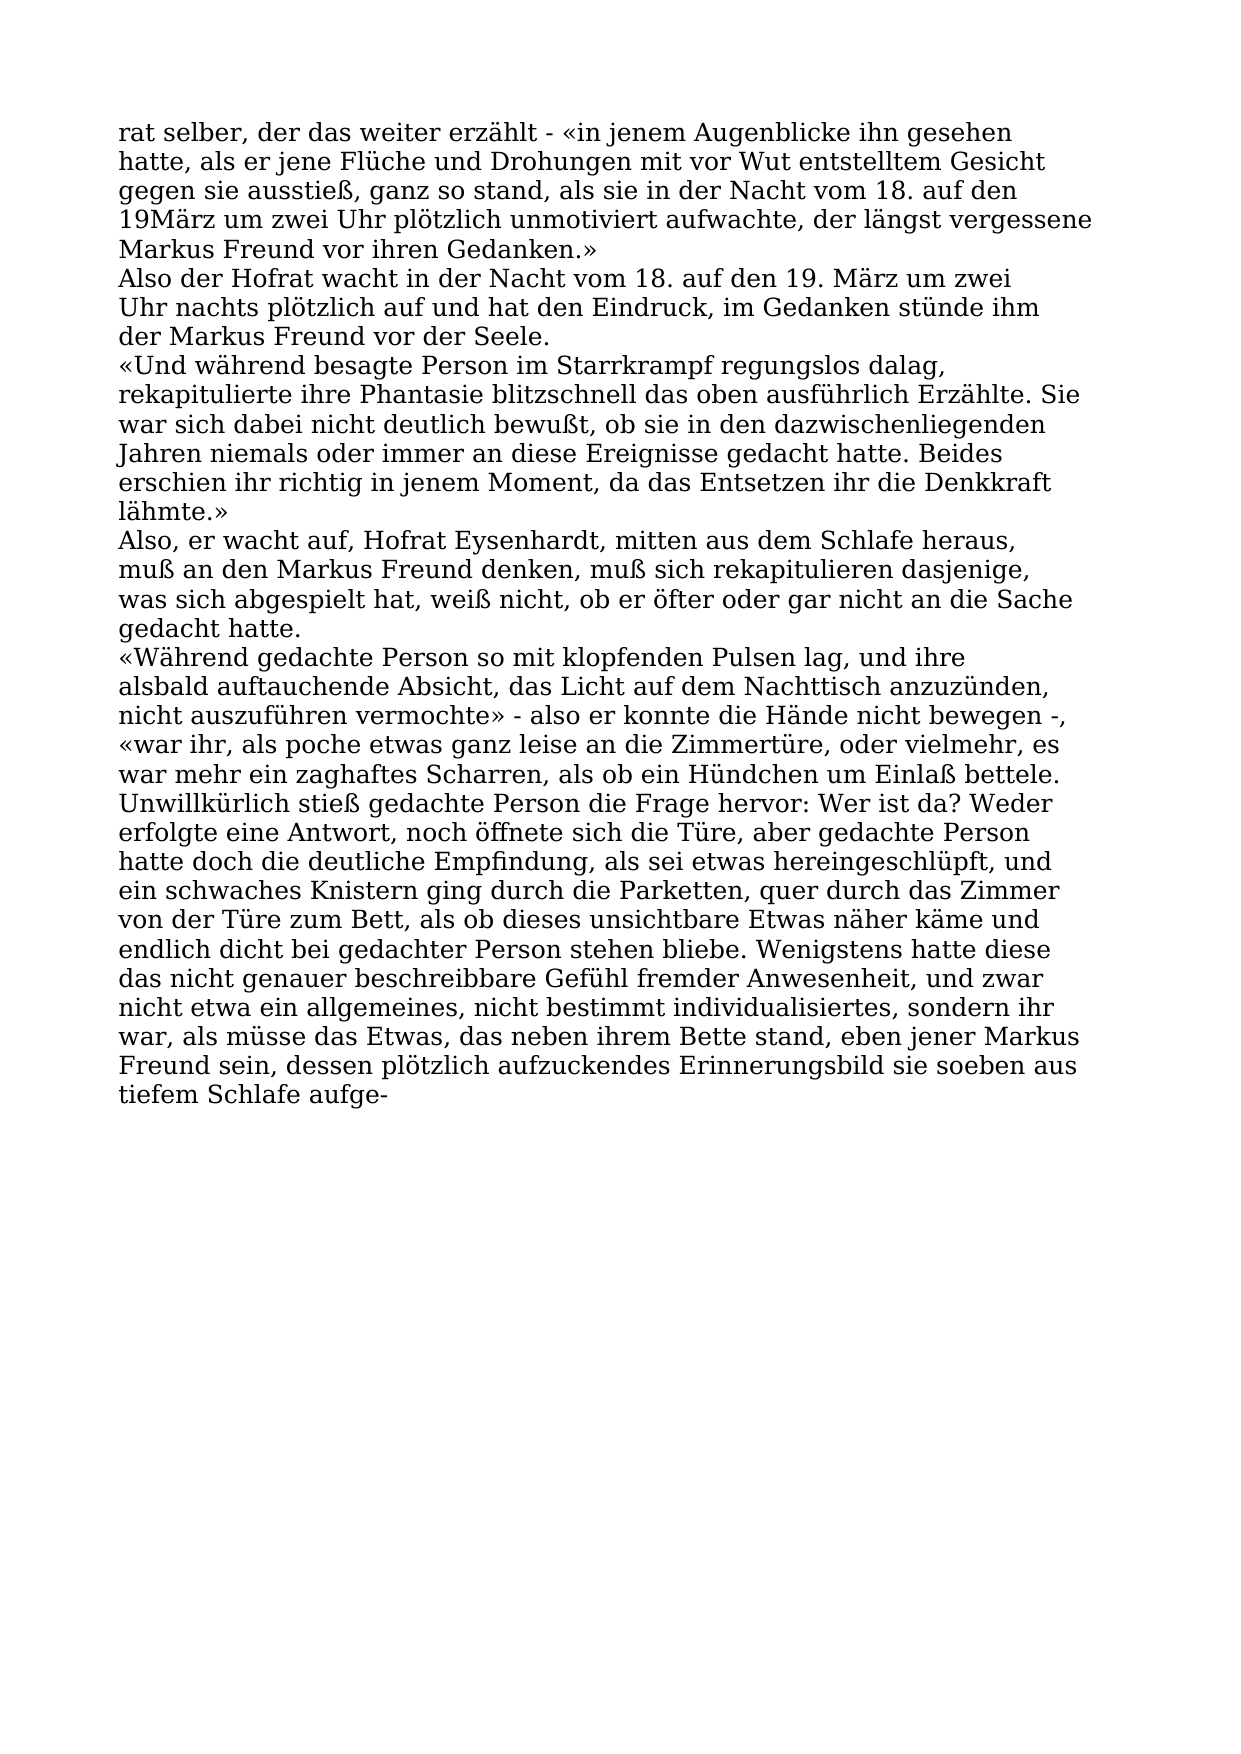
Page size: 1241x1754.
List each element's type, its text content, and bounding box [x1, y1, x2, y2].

text «Und während besagte Person im Starrkrampf regungslos dalag, [118, 351, 1122, 381]
text «war ihr, als poche etwas ganz leise an die Zimmertüre, oder vielmehr, es [118, 731, 1122, 760]
text der Markus Freund vor der Seele. [118, 322, 1122, 351]
text rekapitulierte ihre Phantasie blitzschnell das oben ausführlich Erzählte. Sie [118, 381, 1122, 410]
text war sich dabei nicht deutlich bewußt, ob sie in den dazwischenliegenden [118, 410, 1122, 439]
text rat selber, der das weiter erzählt - «in jenem Augenblicke ihn gesehen [118, 118, 1122, 147]
text war mehr ein zaghaftes Scharren, als ob ein Hündchen um Einlaß bettele. [118, 760, 1122, 789]
text Unwillkürlich stieß gedachte Person die Frage hervor: Wer ist da? Weder [118, 789, 1122, 818]
text ein schwaches Knistern ging durch die Parketten, quer durch das Zimmer [118, 876, 1122, 906]
text Freund sein, dessen plötzlich aufzuckendes Erinnerungsbild sie soeben aus [118, 1051, 1122, 1081]
text nicht etwa ein allgemeines, nicht bestimmt individualisiertes, sondern ihr [118, 993, 1122, 1022]
text Uhr nachts plötzlich auf und hat den Eindruck, im Gedanken stünde ihm [118, 293, 1122, 322]
text was sich abgespielt hat, weiß nicht, ob er öfter oder gar nicht an die Sache [118, 585, 1122, 614]
text gegen sie ausstieß, ganz so stand, als sie in der Nacht vom 18. auf den 19März um zwei Uhr plötzlich unmotiviert aufwachte, der längst vergessene [118, 176, 1122, 235]
text gedacht hatte. [118, 614, 1122, 643]
text nicht auszuführen vermochte» - also er konnte die Hände nicht bewegen -, [118, 701, 1122, 731]
text «Während gedachte Person so mit klopfenden Pulsen lag, und ihre [118, 643, 1122, 672]
text alsbald auftauchende Absicht, das Licht auf dem Nachttisch anzuzünden, [118, 672, 1122, 701]
text hatte doch die deutliche Empfindung, als sei etwas hereingeschlüpft, und [118, 847, 1122, 876]
text erschien ihr richtig in jenem Moment, da das Entsetzen ihr die Denkkraft [118, 468, 1122, 497]
text tiefem Schlafe aufge- [118, 1081, 1122, 1110]
text Also, er wacht auf, Hofrat Eysenhardt, mitten aus dem Schlafe heraus, [118, 526, 1122, 556]
text hatte, als er jene Flüche und Drohungen mit vor Wut entstelltem Gesicht [118, 147, 1122, 176]
text endlich dicht bei gedachter Person stehen bliebe. Wenigstens hatte diese [118, 935, 1122, 964]
text muß an den Markus Freund denken, muß sich rekapitulieren dasjenige, [118, 556, 1122, 585]
text das nicht genauer beschreibbare Gefühl fremder Anwesenheit, und zwar [118, 964, 1122, 993]
text erfolgte eine Antwort, noch öffnete sich die Türe, aber gedachte Person [118, 818, 1122, 847]
text Jahren niemals oder immer an diese Ereignisse gedacht hatte. Beides [118, 439, 1122, 468]
text war, als müsse das Etwas, das neben ihrem Bette stand, eben jener Markus [118, 1022, 1122, 1051]
text von der Türe zum Bett, als ob dieses unsichtbare Etwas näher käme und [118, 906, 1122, 935]
text Markus Freund vor ihren Gedanken.» [118, 235, 1122, 264]
text lähmte.» [118, 497, 1122, 526]
text Also der Hofrat wacht in der Nacht vom 18. auf den 19. März um zwei [118, 264, 1122, 293]
